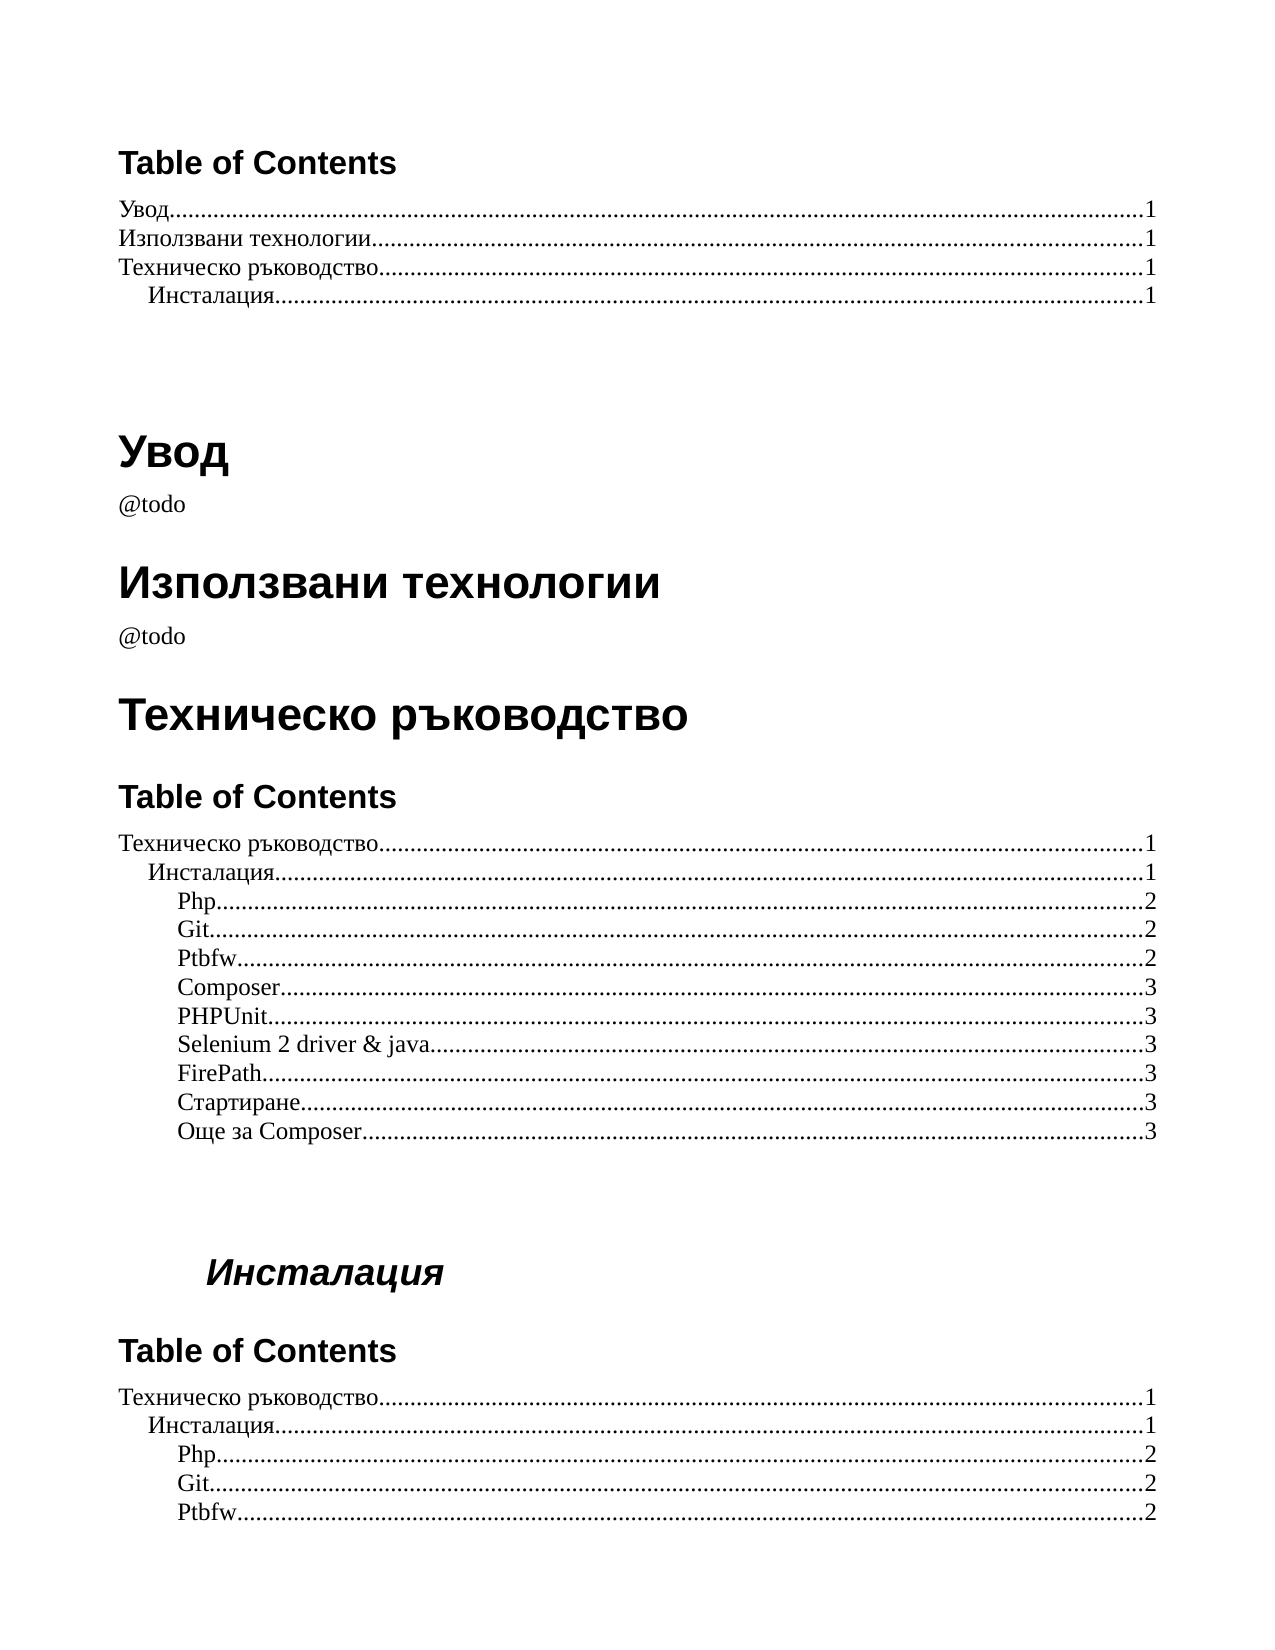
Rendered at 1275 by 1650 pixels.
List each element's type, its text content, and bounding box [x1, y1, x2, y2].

subtitle Инсталация [206, 1250, 1157, 1293]
subtitle Table of Contents [118, 777, 1157, 816]
text FirePath 3 [177, 1058, 1157, 1087]
subtitle Table of Contents [118, 143, 1157, 182]
text Стартиране 3 [177, 1087, 1157, 1116]
subtitle Техническо ръководство [118, 687, 1157, 740]
text Увод 1 [118, 194, 1157, 223]
text Selenium 2 driver & java 3 [177, 1029, 1157, 1058]
text Инсталация 1 [148, 1411, 1157, 1439]
text Техническо ръководство 1 [118, 252, 1157, 280]
text Техническо ръководство 1 [118, 1382, 1157, 1411]
subtitle Използвани технологии [118, 556, 1157, 608]
text PHPUnit 3 [177, 1001, 1157, 1029]
text @todo [118, 621, 1157, 650]
text Php 2 [177, 1439, 1157, 1468]
subtitle Table of Contents [118, 1331, 1157, 1369]
text Php 2 [177, 886, 1157, 914]
text Инсталация 1 [148, 857, 1157, 886]
text Техническо ръководство 1 [118, 828, 1157, 857]
text Ptbfw 2 [177, 1497, 1157, 1526]
text @todo [118, 489, 1157, 518]
text Git 2 [177, 1468, 1157, 1497]
subtitle Увод [118, 424, 1157, 477]
text Composer 3 [177, 972, 1157, 1001]
text Ptbfw 2 [177, 943, 1157, 972]
text Инсталация 1 [148, 280, 1157, 309]
text Използвани технологии 1 [118, 223, 1157, 252]
text Git 2 [177, 914, 1157, 943]
text Още за Composer 3 [177, 1116, 1157, 1144]
